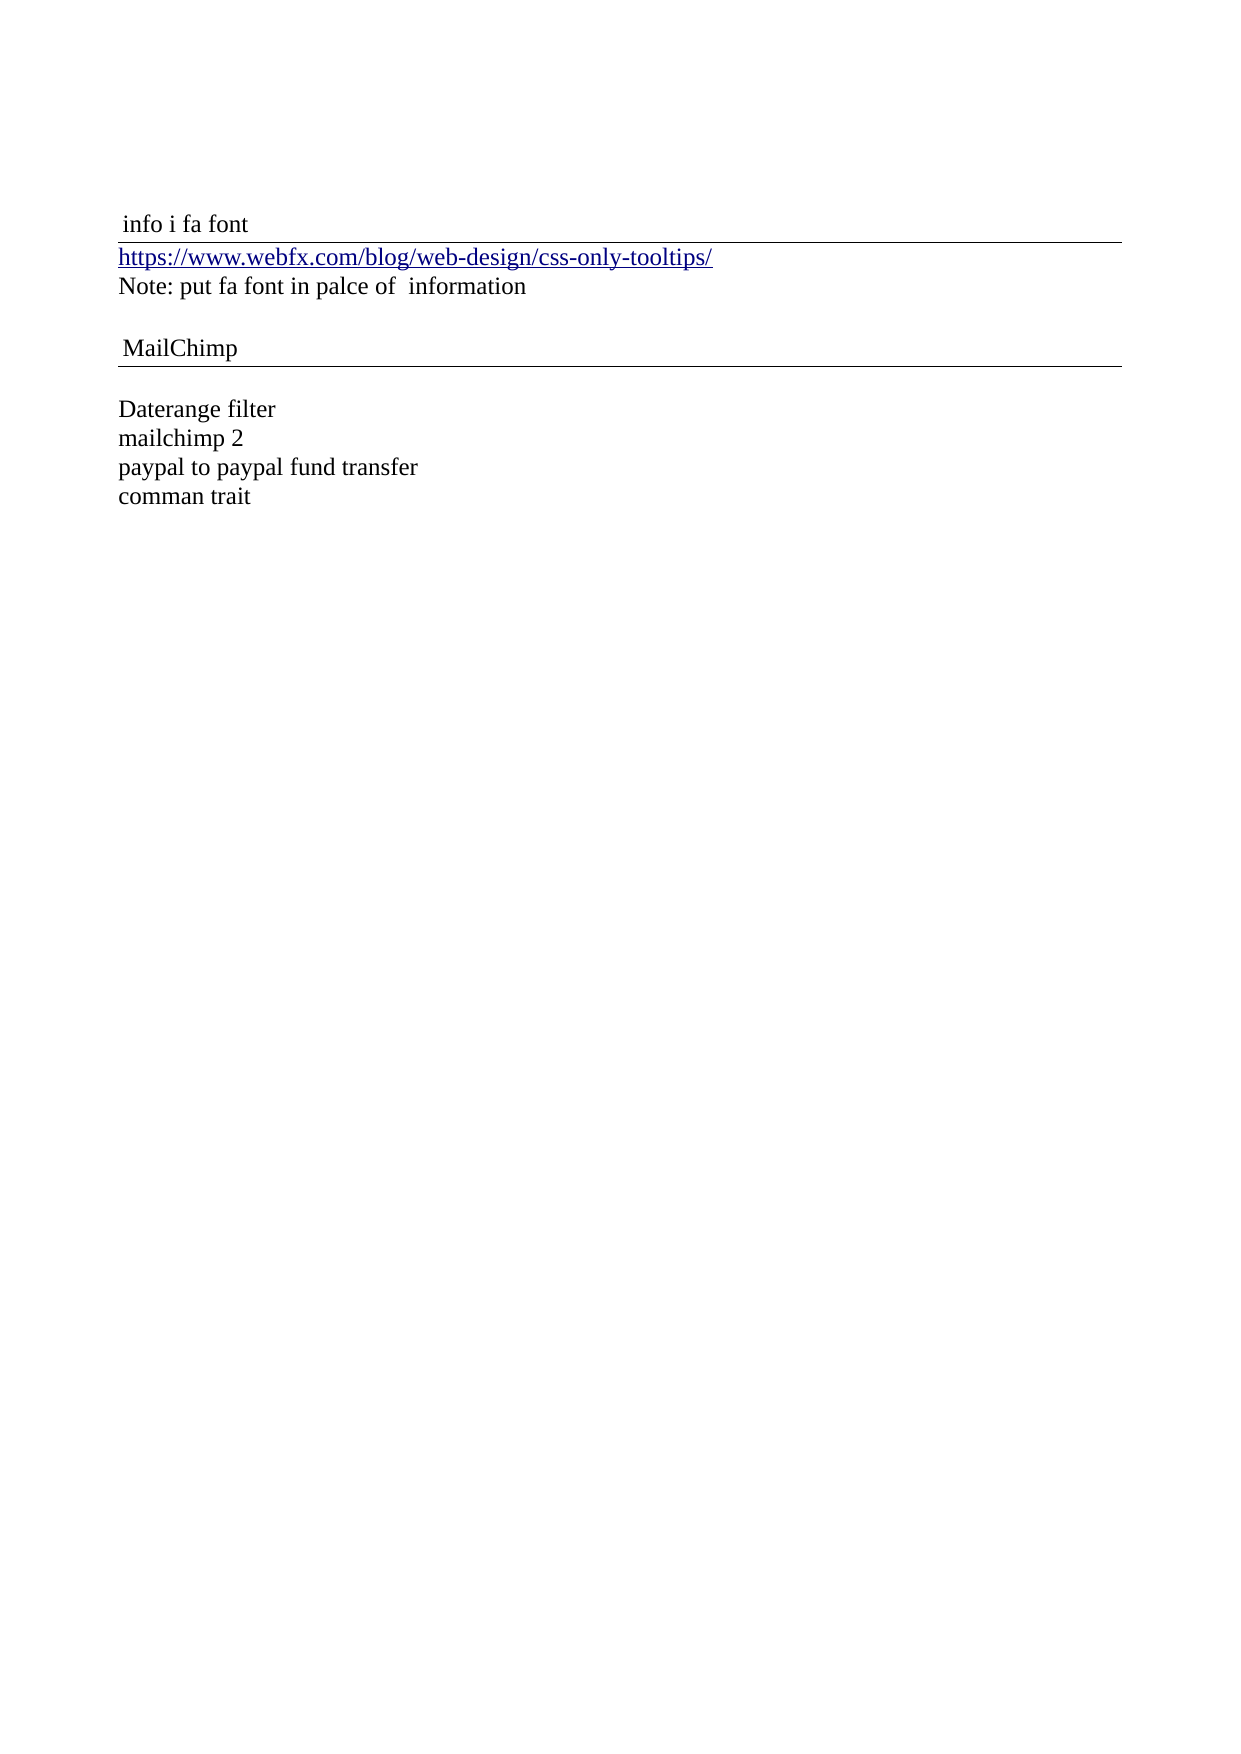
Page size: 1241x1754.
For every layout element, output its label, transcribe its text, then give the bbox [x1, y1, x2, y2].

text mailchimp 2 [118, 423, 1122, 452]
text https://www.webfx.com/blog/web-design/css-only-tooltips/ Note: put fa font in palce of information [118, 243, 1122, 299]
text info i fa font [118, 204, 1122, 242]
text Daterange filter [118, 394, 1122, 423]
text MailChimp [118, 328, 1122, 366]
text comman trait [118, 481, 1122, 509]
text paypal to paypal fund transfer [118, 452, 1122, 481]
